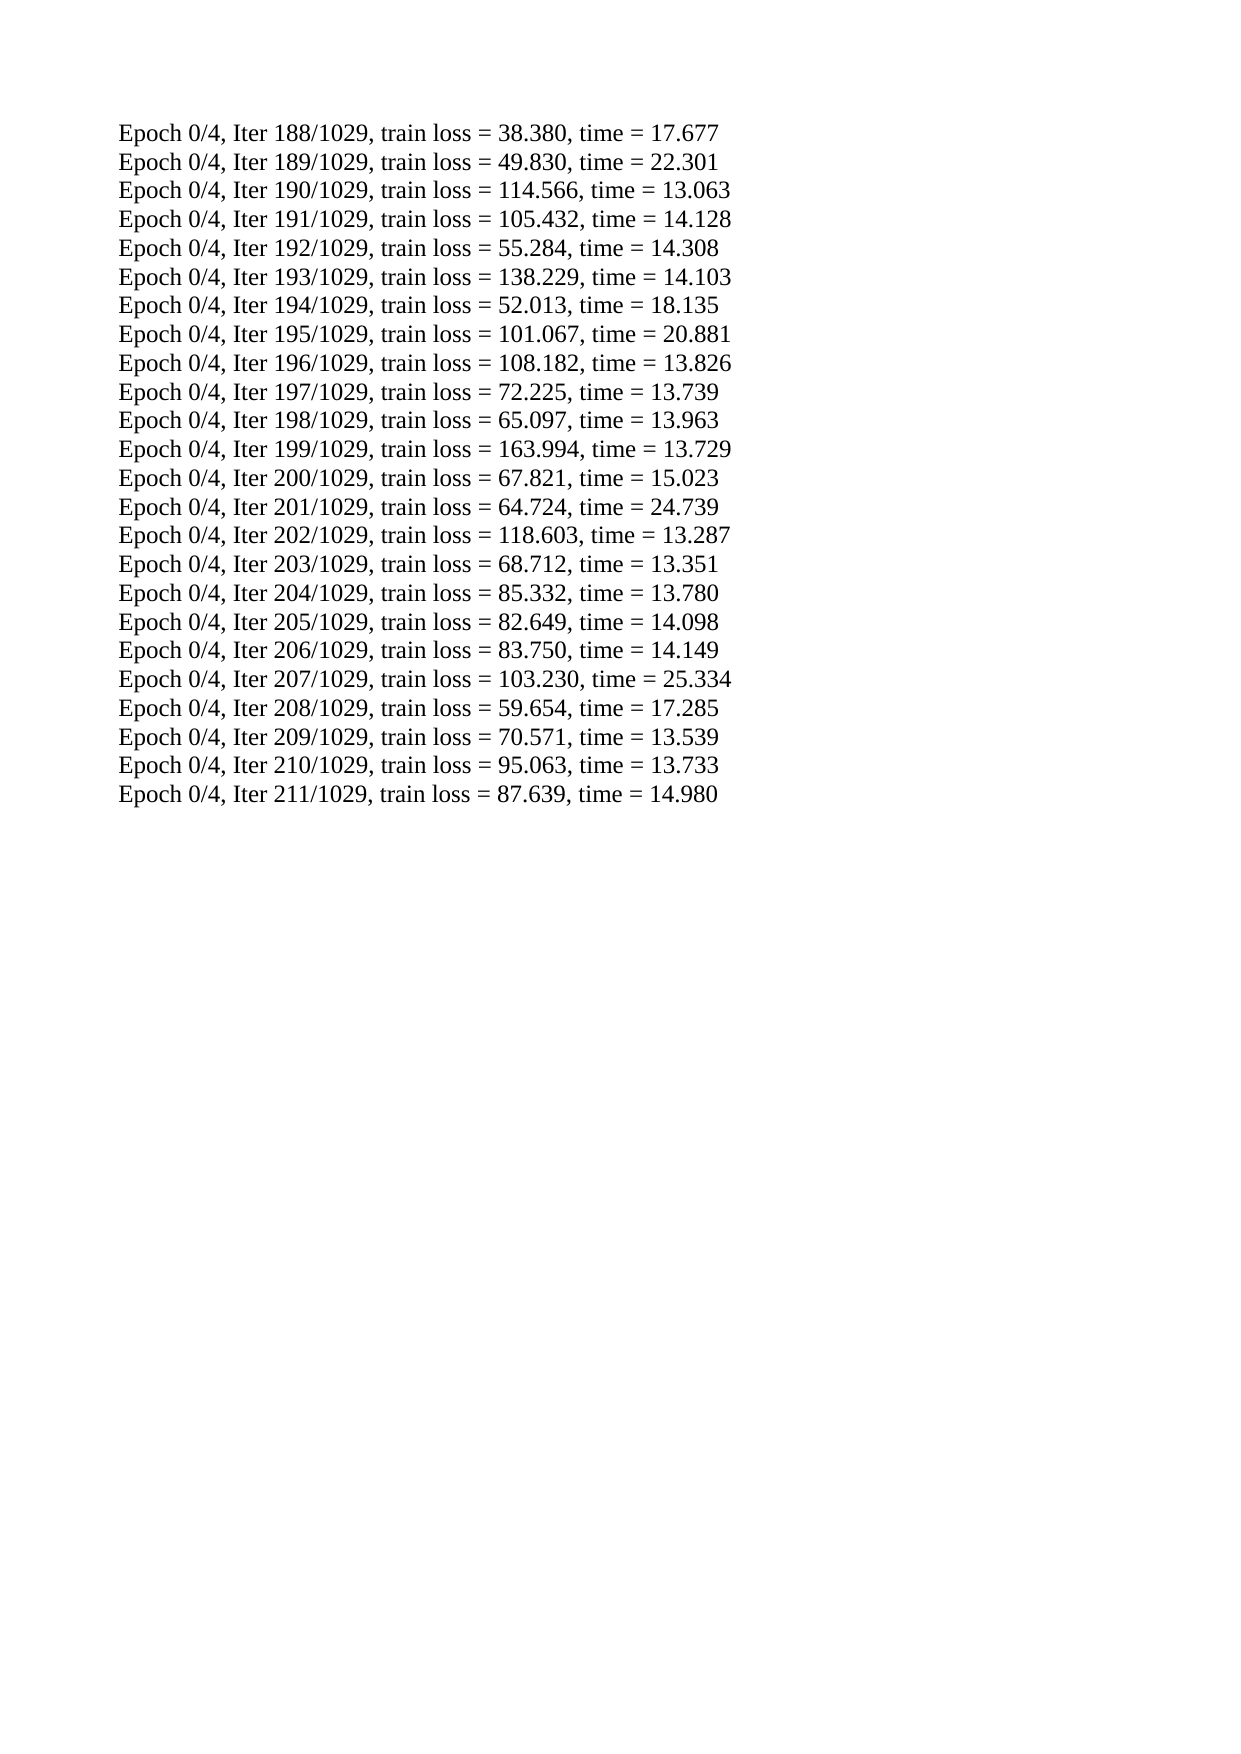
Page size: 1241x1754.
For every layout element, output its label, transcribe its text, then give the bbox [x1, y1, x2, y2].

text Epoch 0/4, Iter 199/1029, train loss = 163.994, time = 13.729 [118, 434, 1122, 463]
text Epoch 0/4, Iter 211/1029, train loss = 87.639, time = 14.980 [118, 779, 1122, 808]
text Epoch 0/4, Iter 198/1029, train loss = 65.097, time = 13.963 [118, 406, 1122, 434]
text Epoch 0/4, Iter 189/1029, train loss = 49.830, time = 22.301 [118, 147, 1122, 176]
text Epoch 0/4, Iter 197/1029, train loss = 72.225, time = 13.739 [118, 377, 1122, 406]
text Epoch 0/4, Iter 202/1029, train loss = 118.603, time = 13.287 [118, 521, 1122, 549]
text Epoch 0/4, Iter 190/1029, train loss = 114.566, time = 13.063 [118, 176, 1122, 204]
text Epoch 0/4, Iter 196/1029, train loss = 108.182, time = 13.826 [118, 348, 1122, 377]
text Epoch 0/4, Iter 206/1029, train loss = 83.750, time = 14.149 [118, 636, 1122, 664]
text Epoch 0/4, Iter 194/1029, train loss = 52.013, time = 18.135 [118, 291, 1122, 319]
text Epoch 0/4, Iter 193/1029, train loss = 138.229, time = 14.103 [118, 262, 1122, 291]
text Epoch 0/4, Iter 192/1029, train loss = 55.284, time = 14.308 [118, 233, 1122, 262]
text Epoch 0/4, Iter 203/1029, train loss = 68.712, time = 13.351 [118, 549, 1122, 578]
text Epoch 0/4, Iter 200/1029, train loss = 67.821, time = 15.023 [118, 463, 1122, 492]
text Epoch 0/4, Iter 204/1029, train loss = 85.332, time = 13.780 [118, 578, 1122, 607]
text Epoch 0/4, Iter 201/1029, train loss = 64.724, time = 24.739 [118, 492, 1122, 521]
text Epoch 0/4, Iter 188/1029, train loss = 38.380, time = 17.677 [118, 118, 1122, 147]
text Epoch 0/4, Iter 205/1029, train loss = 82.649, time = 14.098 [118, 607, 1122, 636]
text Epoch 0/4, Iter 210/1029, train loss = 95.063, time = 13.733 [118, 751, 1122, 779]
text Epoch 0/4, Iter 207/1029, train loss = 103.230, time = 25.334 [118, 664, 1122, 693]
text Epoch 0/4, Iter 208/1029, train loss = 59.654, time = 17.285 [118, 693, 1122, 722]
text Epoch 0/4, Iter 191/1029, train loss = 105.432, time = 14.128 [118, 204, 1122, 233]
text Epoch 0/4, Iter 209/1029, train loss = 70.571, time = 13.539 [118, 722, 1122, 751]
text Epoch 0/4, Iter 195/1029, train loss = 101.067, time = 20.881 [118, 319, 1122, 348]
